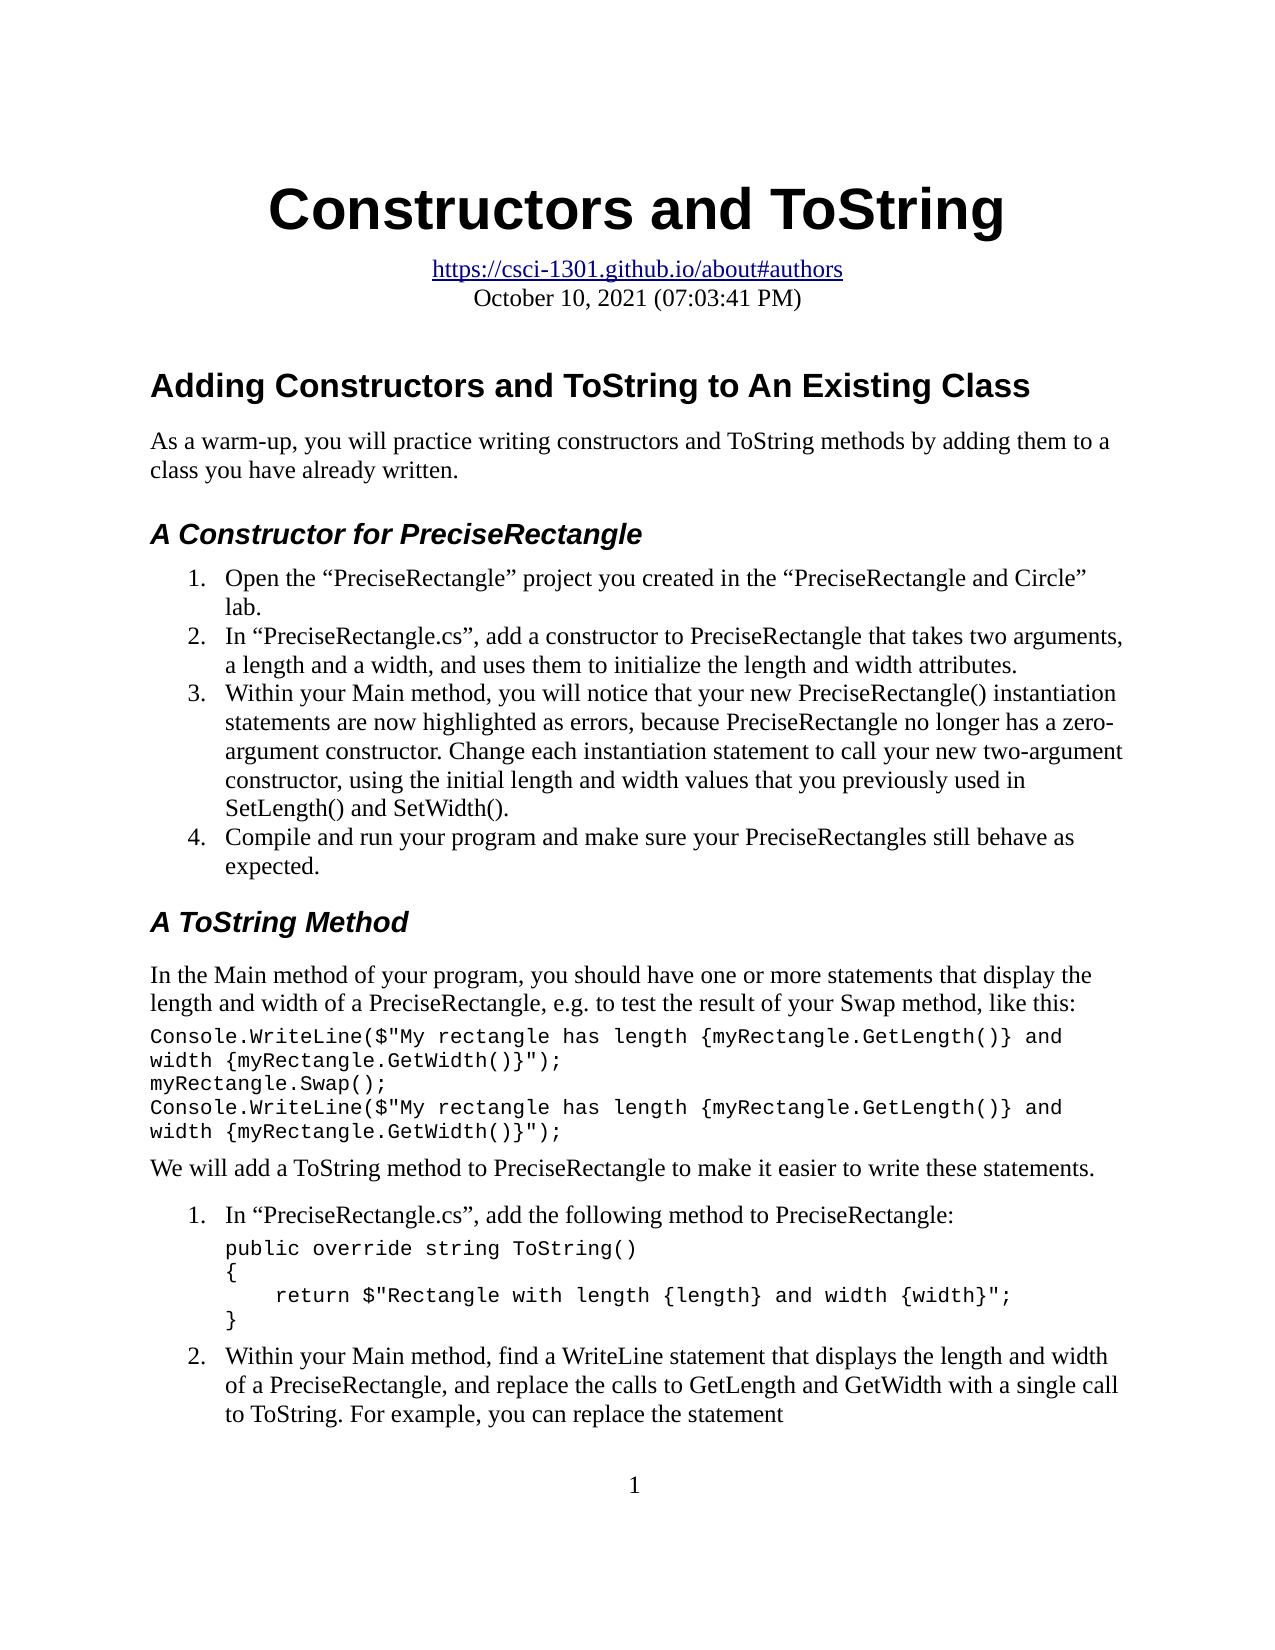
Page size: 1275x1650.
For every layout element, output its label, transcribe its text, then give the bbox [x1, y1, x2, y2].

subtitle A Constructor for PreciseRectangle [150, 517, 1125, 551]
list public override string ToString() [187, 1238, 1125, 1261]
list In “PreciseRectangle.cs”, add the following method to PreciseRectangle: [187, 1200, 1125, 1229]
text As a warm-up, you will practice writing constructors and ToString methods by adding them to a class you have already written. [150, 426, 1125, 483]
text October 10, 2021 (07:03:41 PM) [150, 283, 1125, 312]
text Console.WriteLine($"My rectangle has length {myRectangle.GetLength()} and width {myRectangle.GetWidth()}"); [150, 1097, 1125, 1144]
list } [187, 1309, 1125, 1332]
text Console.WriteLine($"My rectangle has length {myRectangle.GetLength()} and width {myRectangle.GetWidth()}"); [150, 1026, 1125, 1073]
text myRectangle.Swap(); [150, 1073, 1125, 1097]
subtitle A ToString Method [150, 905, 1125, 938]
list { [187, 1261, 1125, 1285]
text We will add a ToString method to PreciseRectangle to make it easier to write these statements. [150, 1153, 1125, 1182]
list Within your Main method, find a WriteLine statement that displays the length and width of a PreciseRectangle, and replace the calls to GetLength and GetWidth with a single call to ToString. For example, you can replace the statement [187, 1341, 1125, 1427]
list Within your Main method, you will notice that your new PreciseRectangle() instantiation statements are now highlighted as errors, because PreciseRectangle no longer has a zero-argument constructor. Change each instantiation statement to call your new two-argument constructor, using the initial length and width values that you previously used in SetLength() and SetWidth(). [187, 678, 1125, 822]
text https://csci-1301.github.io/about#authors [150, 254, 1125, 283]
text In the Main method of your program, you should have one or more statements that display the length and width of a PreciseRectangle, e.g. to test the result of your Swap method, like this: [150, 960, 1125, 1017]
title Constructors and ToString [150, 175, 1125, 242]
list Open the “PreciseRectangle” project you created in the “PreciseRectangle and Circle” lab. [187, 563, 1125, 621]
list Compile and run your program and make sure your PreciseRectangles still behave as expected. [187, 822, 1125, 880]
list In “PreciseRectangle.cs”, add a constructor to PreciseRectangle that takes two arguments, a length and a width, and uses them to initialize the length and width attributes. [187, 621, 1125, 678]
list return $"Rectangle with length {length} and width {width}"; [187, 1285, 1125, 1309]
subtitle Adding Constructors and ToString to An Existing Class [150, 366, 1125, 404]
